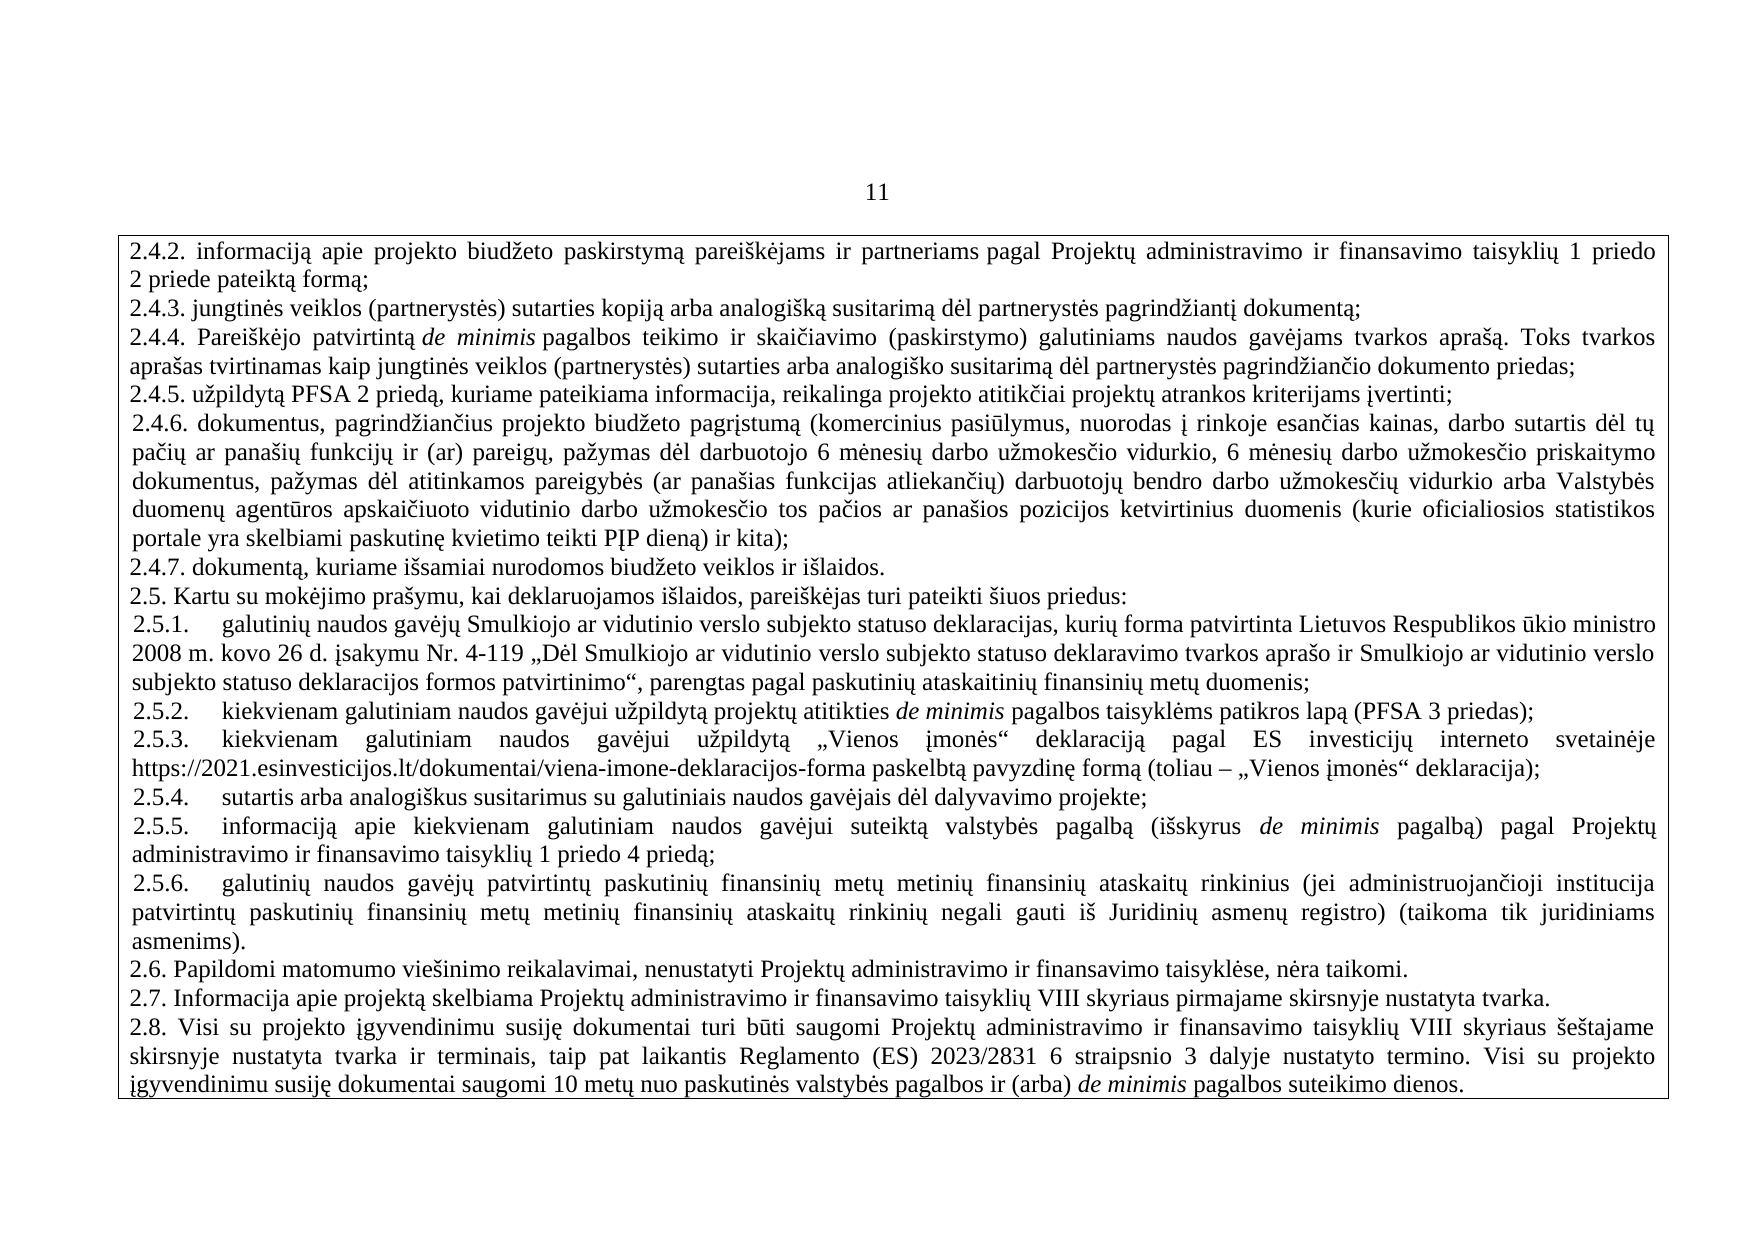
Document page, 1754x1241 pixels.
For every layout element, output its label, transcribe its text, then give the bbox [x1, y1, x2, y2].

table_cell 2.4.2. informaciją apie projekto biudžeto paskirstymą pareiškėjams ir partneriams pagal Projektų administravimo ir finansavimo taisyklių 1 priedo 2 priede pateiktą formą; 2.4.3. jungtinės veiklos (partnerystės) sutarties kopiją arba analogišką susitarimą dėl partnerystės pagrindžiantį dokumentą; 2.4.4. Pareiškėjo patvirtintą de minimis pagalbos teikimo ir skaičiavimo (paskirstymo) galutiniams naudos gavėjams tvarkos aprašą. Toks tvarkos aprašas tvirtinamas kaip jungtinės veiklos (partnerystės) sutarties arba analogiško susitarimą dėl partnerystės pagrindžiančio dokumento priedas; 2.4.5. užpildytą PFSA 2 priedą, kuriame pateikiama informacija, reikalinga projekto atitikčiai projektų atrankos kriterijams įvertinti; 2.4.6. dokumentus, pagrindžiančius projekto biudžeto pagrįstumą (komercinius pasiūlymus, nuorodas į rinkoje esančias kainas, darbo sutartis dėl tų pačių ar panašių funkcijų ir (ar) pareigų, pažymas dėl darbuotojo 6 mėnesių darbo užmokesčio vidurkio, 6 mėnesių darbo užmokesčio priskaitymo dokumentus, pažymas dėl atitinkamos pareigybės (ar panašias funkcijas atliekančių) darbuotojų bendro darbo užmokesčių vidurkio arba Valstybės duomenų agentūros apskaičiuoto vidutinio darbo užmokesčio tos pačios ar panašios pozicijos ketvirtinius duomenis (kurie oficialiosios statistikos portale yra skelbiami paskutinę kvietimo teikti PĮP dieną) ir kita); 2.4.7. dokumentą, kuriame išsamiai nurodomos biudžeto veiklos ir išlaidos. 2.5. Kartu su mokėjimo prašymu, kai deklaruojamos išlaidos, pareiškėjas turi pateikti šiuos priedus: 2.5.1. galutinių naudos gavėjų Smulkiojo ar vidutinio verslo subjekto statuso deklaracijas, kurių forma patvirtinta Lietuvos Respublikos ūkio ministro 2008 m. kovo 26 d. įsakymu Nr. 4-119 „Dėl Smulkiojo ar vidutinio verslo subjekto statuso deklaravimo tvarkos aprašo ir Smulkiojo ar vidutinio verslo subjekto statuso deklaracijos formos patvirtinimo“, parengtas pagal paskutinių ataskaitinių finansinių metų duomenis; 2.5.2. kiekvienam galutiniam naudos gavėjui užpildytą projektų atitikties de minimis pagalbos taisyklėms patikros lapą (PFSA 3 priedas); 2.5.3. kiekvienam galutiniam naudos gavėjui užpildytą „Vienos įmonės“ deklaraciją pagal ES investicijų interneto svetainėje https://2021.esinvesticijos.lt/dokumentai/viena-imone-deklaracijos-forma paskelbtą pavyzdinę formą (toliau – „Vienos įmonės“ deklaracija); 2.5.4. sutartis arba analogiškus susitarimus su galutiniais naudos gavėjais dėl dalyvavimo projekte; 2.5.5. informaciją apie kiekvienam galutiniam naudos gavėjui suteiktą valstybės pagalbą (išskyrus de minimis pagalbą) pagal Projektų administravimo ir finansavimo taisyklių 1 priedo 4 priedą; 2.5.6. galutinių naudos gavėjų patvirtintų paskutinių finansinių metų metinių finansinių ataskaitų rinkinius (jei administruojančioji institucija patvirtintų paskutinių finansinių metų metinių finansinių ataskaitų rinkinių negali gauti iš Juridinių asmenų registro) (taikoma tik juridiniams asmenims). 2.6. Papildomi matomumo viešinimo reikalavimai, nenustatyti Projektų administravimo ir finansavimo taisyklėse, nėra taikomi. 2.7. Informacija apie projektą skelbiama Projektų administravimo ir finansavimo taisyklių VIII skyriaus pirmajame skirsnyje nustatyta tvarka. 2.8. Visi su projekto įgyvendinimu susiję dokumentai turi būti saugomi Projektų administravimo ir finansavimo taisyklių VIII skyriaus šeštajame skirsnyje nustatyta tvarka ir terminais, taip pat laikantis Reglamento (ES) 2023/2831 6 straipsnio 3 dalyje nustatyto termino. Visi su projekto įgyvendinimu susiję dokumentai saugomi 10 metų nuo paskutinės valstybės pagalbos ir (arba) de minimis pagalbos suteikimo dienos. [119, 236, 1668, 1098]
